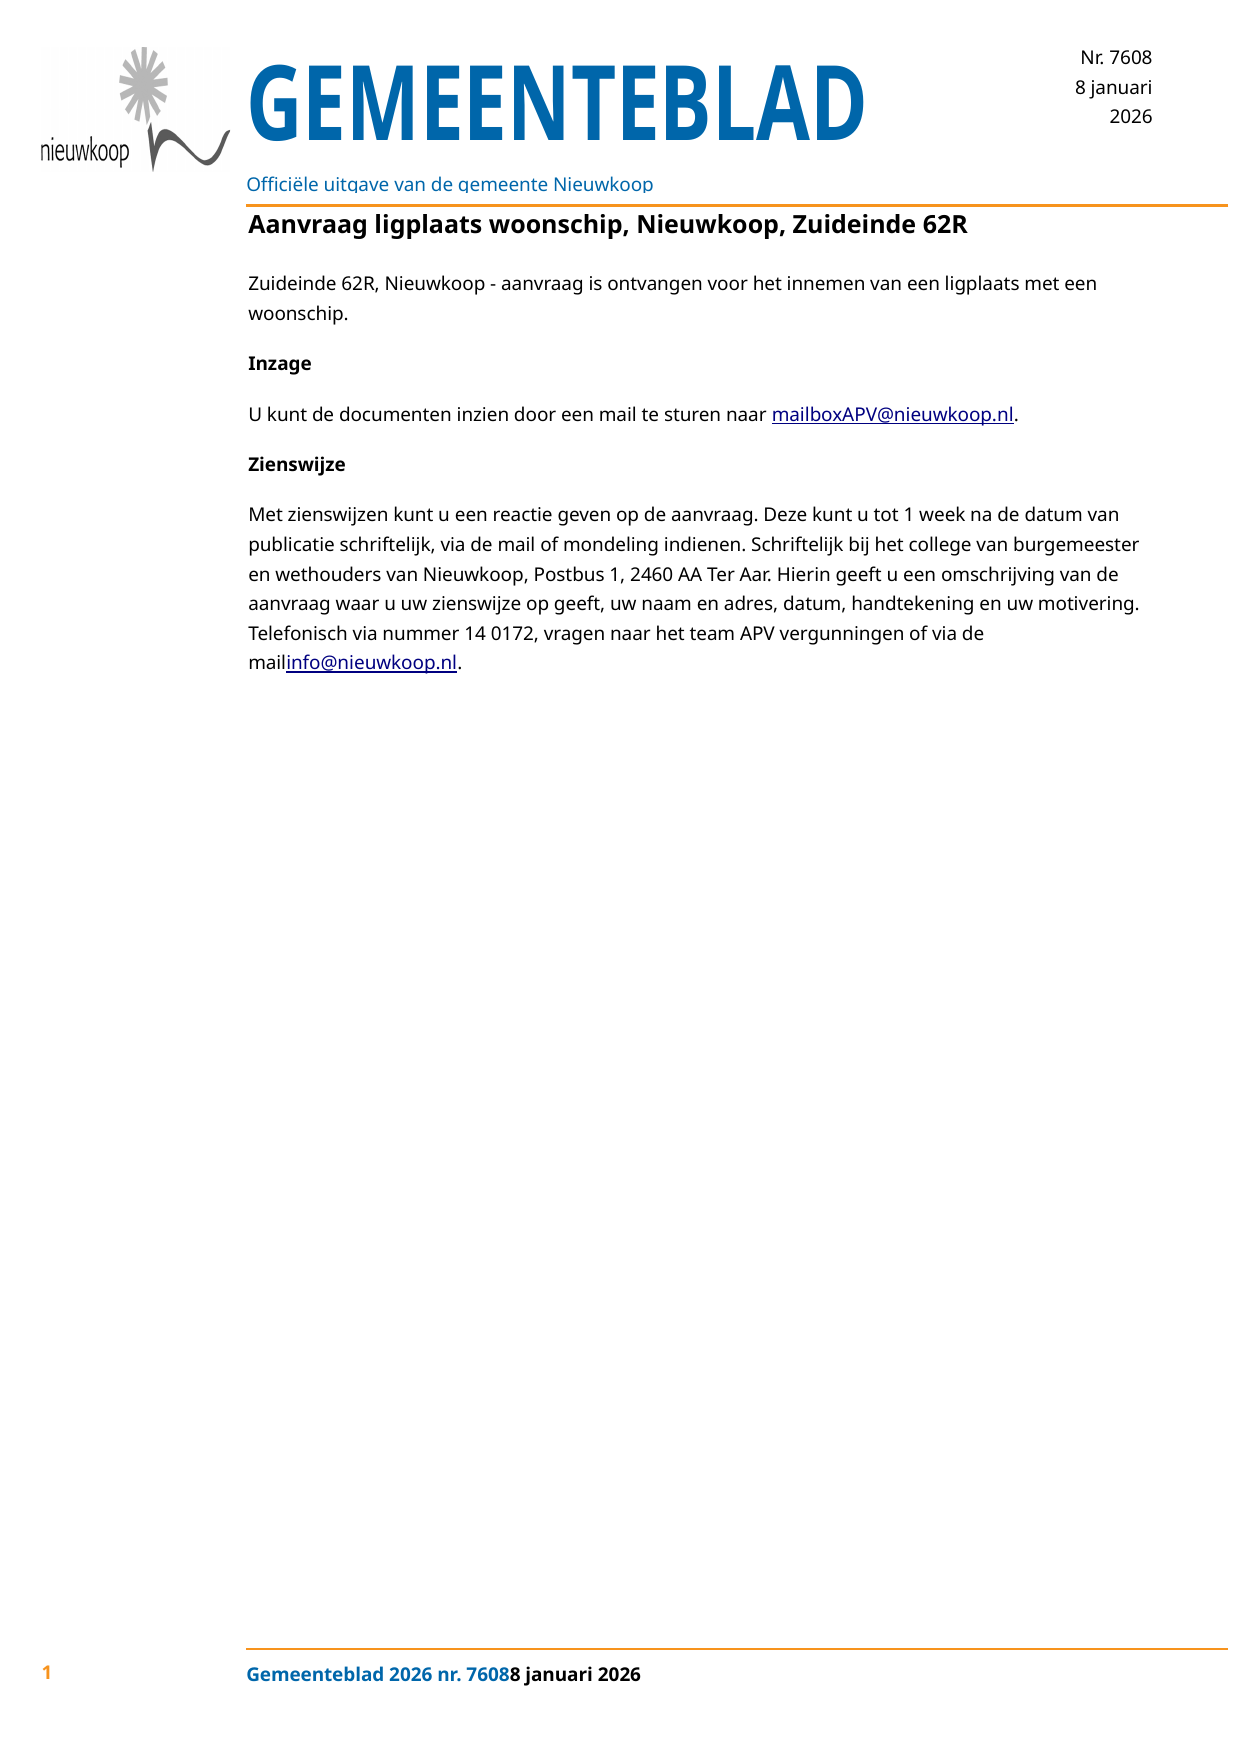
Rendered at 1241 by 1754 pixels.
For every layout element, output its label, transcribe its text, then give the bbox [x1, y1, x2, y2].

text Met zienswijzen kunt u een reactie geven op de aanvraag. Deze kunt u tot 1 week na de datum van publicatie schriftelijk, via de mail of mondeling indienen. Schriftelijk bij het college van burgemeester en wethouders van Nieuwkoop, Postbus 1, 2460 AA Ter Aar. Hierin geeft u een omschrijving van de aanvraag waar u uw zienswijze op geeft, uw naam en adres, datum, handtekening en uw motivering. Telefonisch via nummer 14 0172, vragen naar het team APV vergunningen of via de mailinfo@nieuwkoop.nl. [248, 502, 1152, 675]
picture [41, 47, 231, 172]
text Aanvraag ligplaats woonschip, Nieuwkoop, Zuideinde 62R [248, 207, 1152, 241]
text Zienswijze [248, 451, 1152, 477]
text Inzage [248, 350, 1152, 376]
text U kunt de documenten inzien door een mail te sturen naar mailboxAPV@nieuwkoop.nl. [248, 401, 1152, 426]
text Zuideinde 62R, Nieuwkoop - aanvraag is ontvangen voor het innemen van een ligplaats met een woonschip. [248, 270, 1152, 326]
